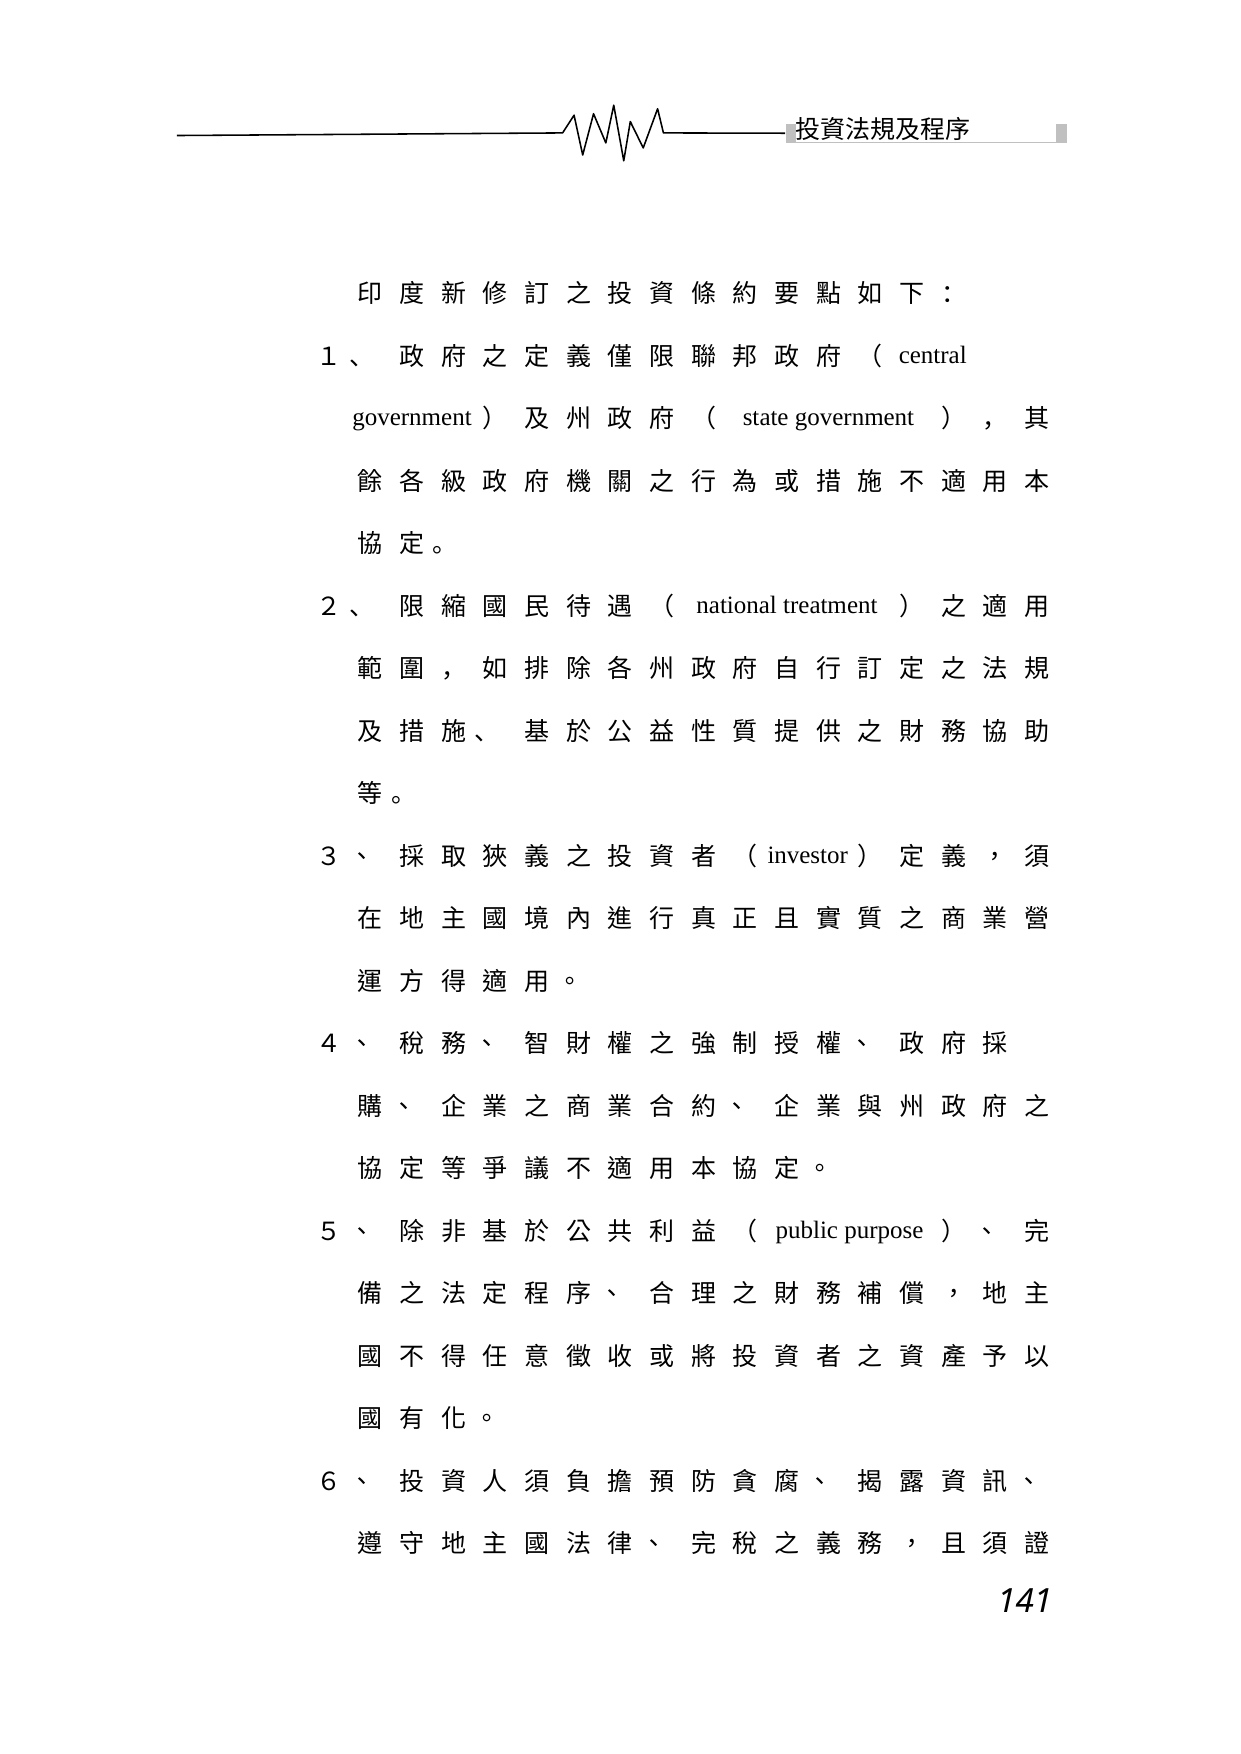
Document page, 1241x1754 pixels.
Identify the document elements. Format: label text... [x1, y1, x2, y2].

text ２、限縮國民待遇（national treatment）之適用範圍，如排除各州政府自行訂定之法規及措施、基於公益性質提供之財務協助等。 [281, 563, 1058, 813]
text ６、投資人須負擔預防貪腐、揭露資訊、遵守地主國法律、完稅之義務，且須證 [281, 1438, 1058, 1563]
text １、政府之定義僅限聯邦政府（central government）及州政府（state government），其餘各級政府機關之行為或措施不適用本協定。 [281, 313, 1058, 563]
text ５、除非基於公共利益（public purpose）、完備之法定程序、合理之財務補償，地主國不得任意徵收或將投資者之資產予以國有化。 [281, 1188, 1058, 1438]
text ３、採取狹義之投資者（investor）定義，須在地主國境內進行真正且實質之商業營運方得適用。 [281, 813, 1058, 1000]
text 印度新修訂之投資條約要點如下： [281, 250, 1058, 313]
text ４、稅務、智財權之強制授權、政府採購、企業之商業合約、企業與州政府之協定等爭議不適用本協定。 [281, 1000, 1058, 1188]
